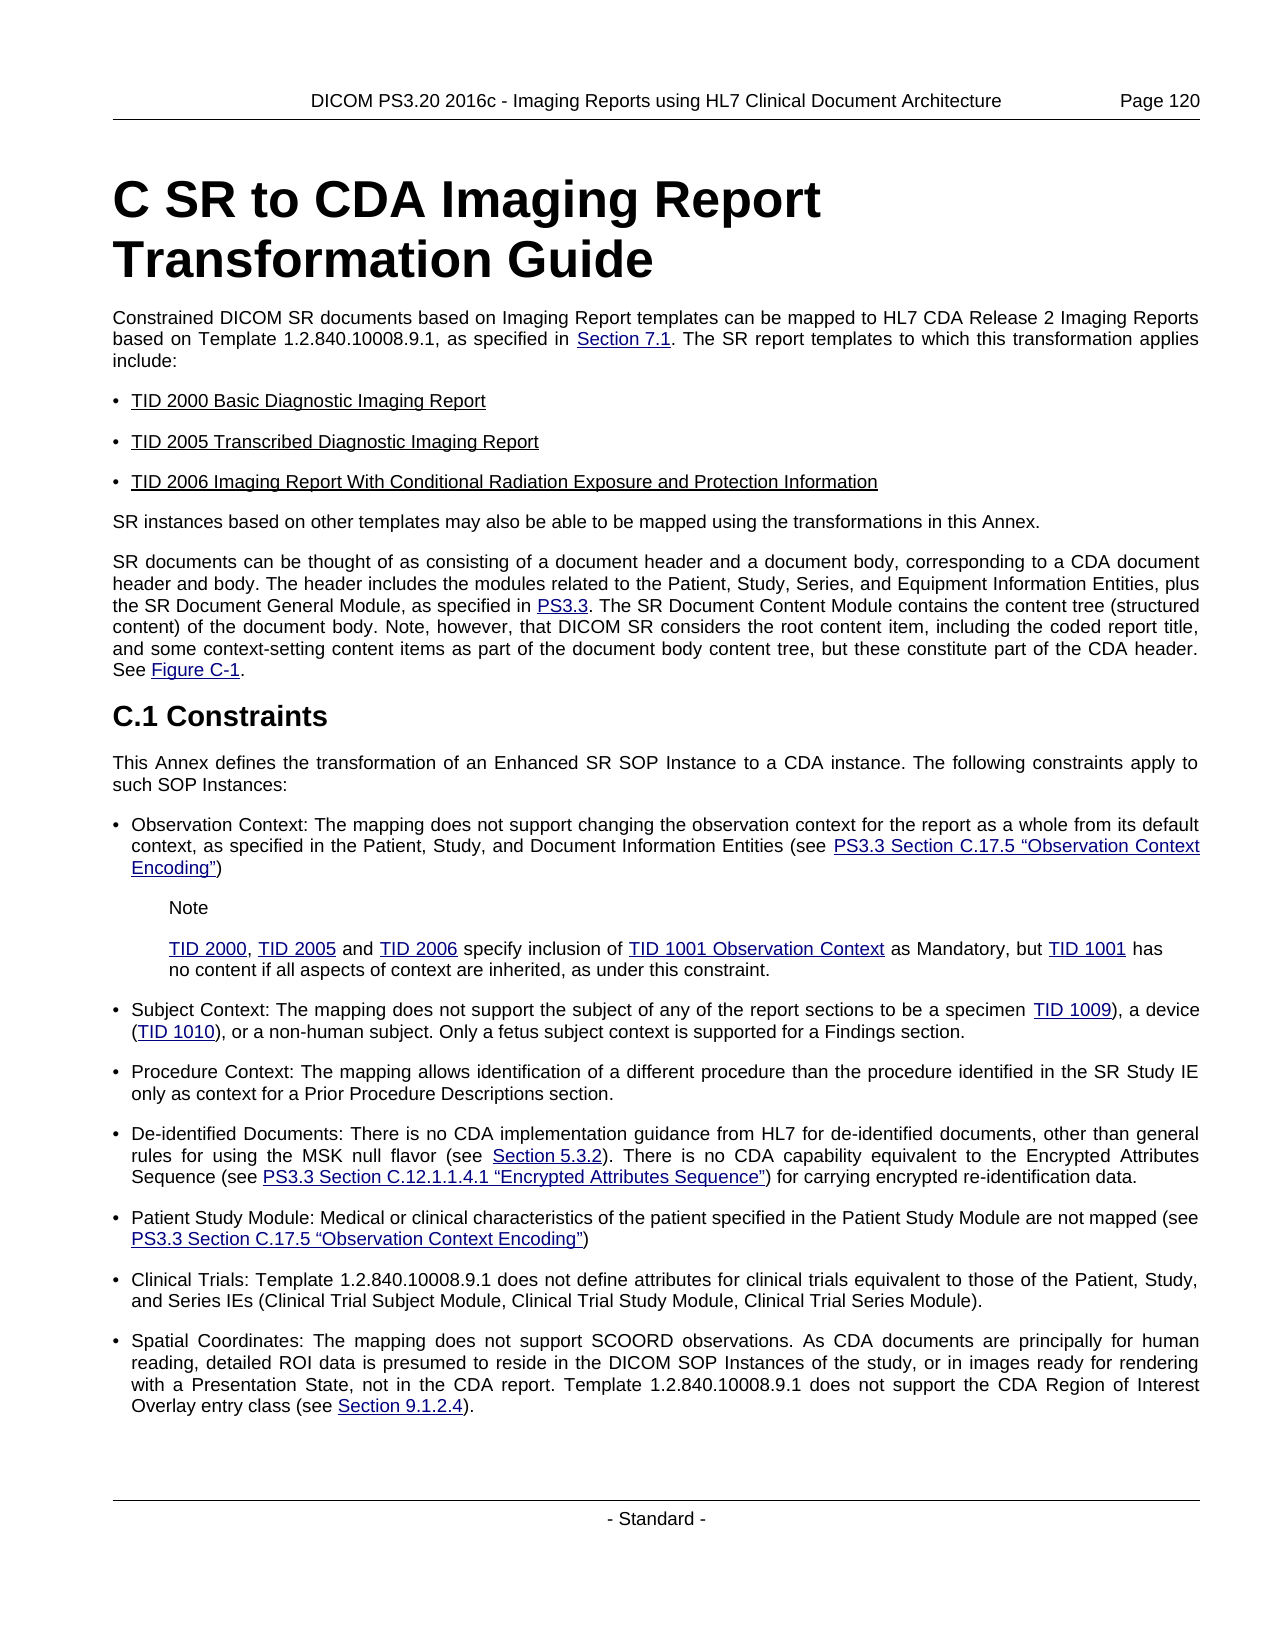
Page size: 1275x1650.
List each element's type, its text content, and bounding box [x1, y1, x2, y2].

list TID 2005 Transcribed Diagnostic Imaging Report [112, 430, 1200, 452]
text C.1 Constraints [112, 699, 1200, 733]
list De-identified Documents: There is no CDA implementation guidance from HL7 for de-identified documents, other than general rules for using the MSK null flavor (see Section 5.3.2). There is no CDA capability equivalent to the Encrypted Attributes Sequence (see PS3.3 Section C.12.1.1.4.1 “Encrypted Attributes Sequence”) for carrying encrypted re-identification data. [112, 1123, 1200, 1188]
text This Annex defines the transformation of an Enhanced SR SOP Instance to a CDA instance. The following constraints apply to such SOP Instances: [112, 752, 1200, 795]
text SR documents can be thought of as consisting of a document header and a document body, corresponding to a CDA document header and body. The header includes the modules related to the Patient, Study, Series, and Equipment Information Entities, plus the SR Document General Module, as specified in PS3.3. The SR Document Content Module contains the content tree (structured content) of the document body. Note, however, that DICOM SR considers the root content item, including the coded report title, and some context-setting content items as part of the document body content tree, but these constitute part of the CDA header. See Figure C-1. [112, 551, 1200, 681]
text Constrained DICOM SR documents based on Imaging Report templates can be mapped to HL7 CDA Release 2 Imaging Reports based on Template 1.2.840.10008.9.1, as specified in Section 7.1. The SR report templates to which this transformation applies include: [112, 307, 1200, 371]
list Spatial Coordinates: The mapping does not support SCOORD observations. As CDA documents are principally for human reading, detailed ROI data is presumed to reside in the DICOM SOP Instances of the study, or in images ready for rendering with a Presentation State, not in the CDA report. Template 1.2.840.10008.9.1 does not support the CDA Region of Interest Overlay entry class (see Section 9.1.2.4). [112, 1330, 1200, 1416]
list TID 2000, TID 2005 and TID 2006 specify inclusion of TID 1001 Observation Context as Mandatory, but TID 1001 has no content if all aspects of context are inherited, as under this constraint. [150, 937, 1162, 981]
list TID 2000 Basic Diagnostic Imaging Report [112, 390, 1200, 412]
text C SR to CDA Imaging Report Transformation Guide [112, 169, 1200, 288]
text SR instances based on other templates may also be able to be mapped using the transformations in this Annex. [112, 511, 1200, 533]
list Note [150, 897, 1162, 919]
list Subject Context: The mapping does not support the subject of any of the report sections to be a specimen TID 1009), a device (TID 1010), or a non-human subject. Only a fetus subject context is supported for a Findings section. [112, 999, 1200, 1042]
list TID 2006 Imaging Report With Conditional Radiation Exposure and Protection Information [112, 471, 1200, 492]
list Clinical Trials: Template 1.2.840.10008.9.1 does not define attributes for clinical trials equivalent to those of the Patient, Study, and Series IEs (Clinical Trial Subject Module, Clinical Trial Study Module, Clinical Trial Series Module). [112, 1268, 1200, 1311]
list Procedure Context: The mapping allows identification of a different procedure than the procedure identified in the SR Study IE only as context for a Prior Procedure Descriptions section. [112, 1061, 1200, 1104]
list Patient Study Module: Medical or clinical characteristics of the patient specified in the Patient Study Module are not mapped (see PS3.3 Section C.17.5 “Observation Context Encoding”) [112, 1206, 1200, 1249]
list Observation Context: The mapping does not support changing the observation context for the report as a whole from its default context, as specified in the Patient, Study, and Document Information Entities (see PS3.3 Section C.17.5 “Observation Context Encoding”) [112, 814, 1200, 878]
